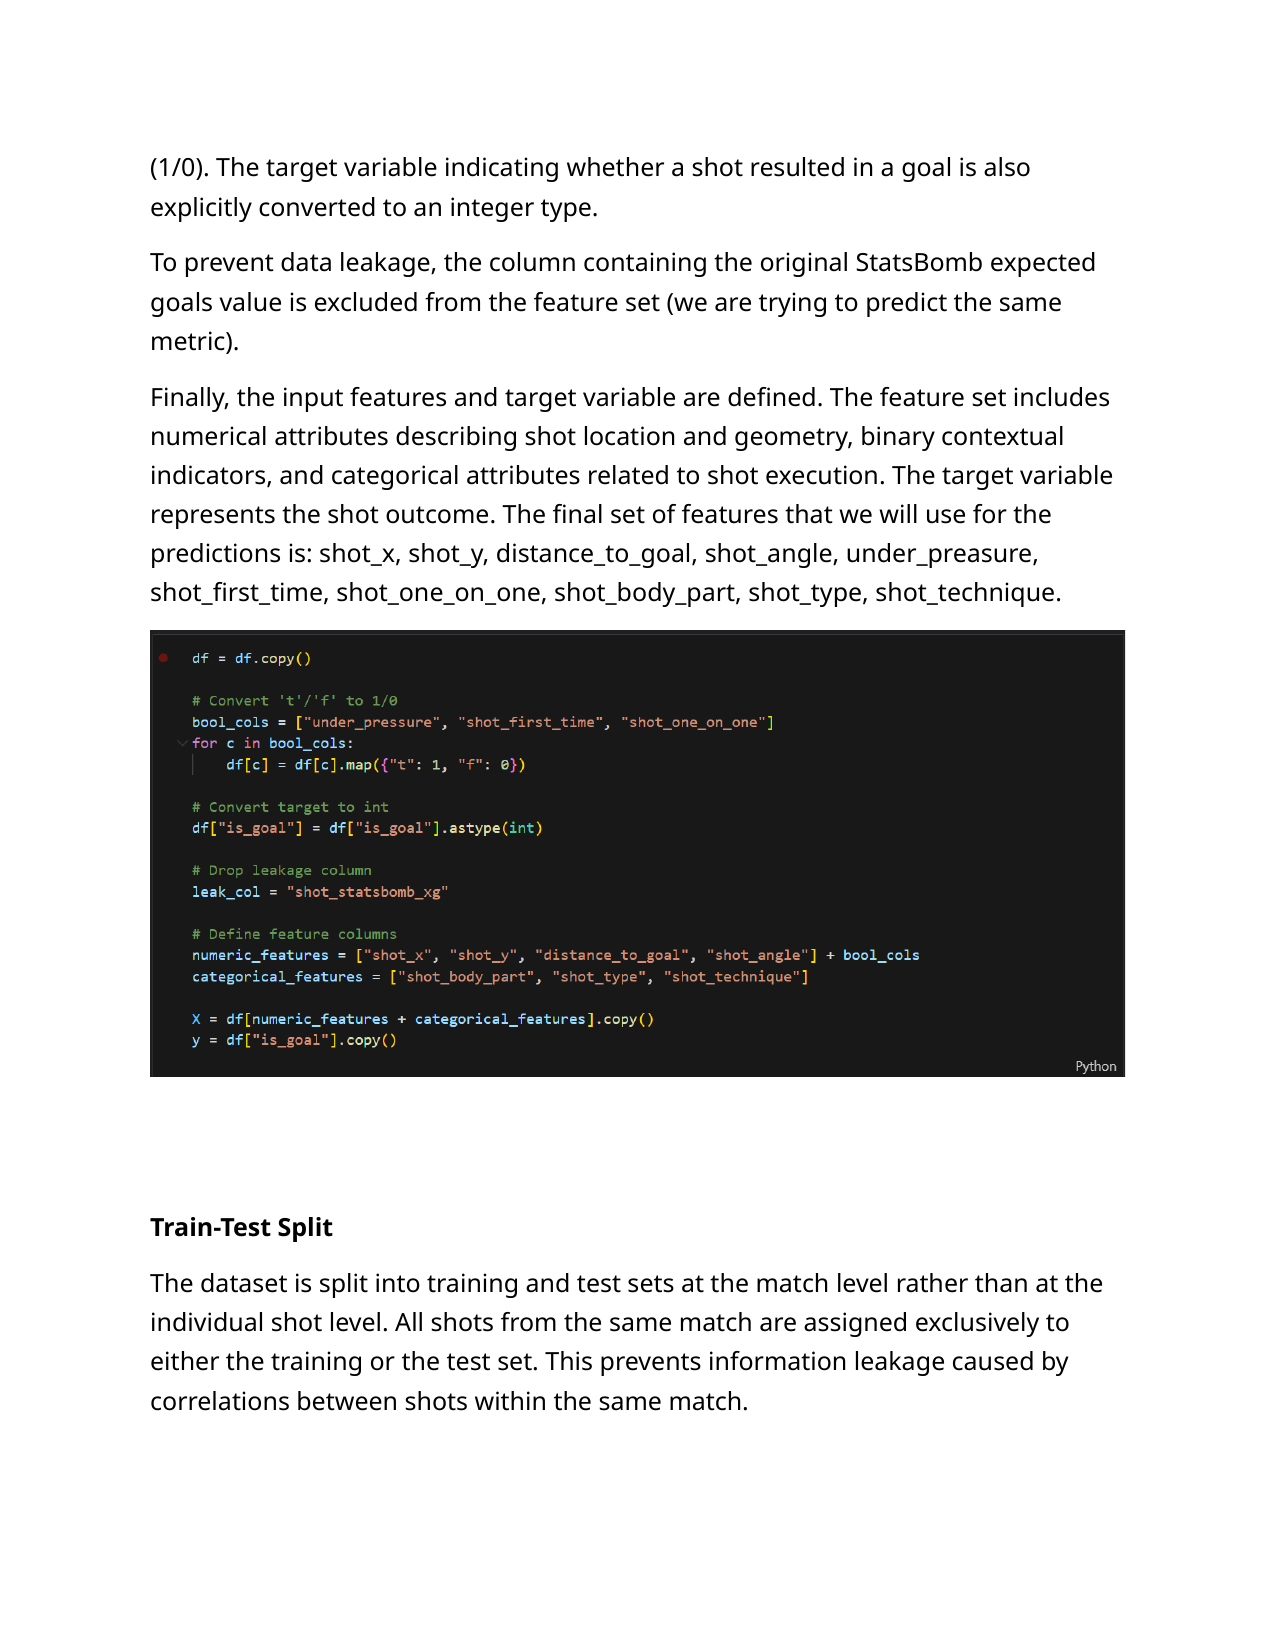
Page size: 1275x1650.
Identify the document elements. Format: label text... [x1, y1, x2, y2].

text To prevent data leakage, the column containing the original StatsBomb expected goals value is excluded from the feature set (we are trying to predict the same metric). [150, 245, 1125, 357]
text Finally, the input features and target variable are defined. The feature set includes numerical attributes describing shot location and geometry, binary contextual indicators, and categorical attributes related to shot execution. The target variable represents the shot outcome. The final set of features that we will use for the predictions is: shot_x, shot_y, distance_to_goal, shot_angle, under_preasure, shot_first_time, shot_one_on_one, shot_body_part, shot_type, shot_technique. [150, 379, 1125, 609]
text The dataset is split into training and test sets at the match level rather than at the individual shot level. All shots from the same match are assigned exclusively to either the training or the test set. This prevents information leakage caused by correlations between shots within the same match. [150, 1266, 1125, 1417]
text (1/0). The target variable indicating whether a shot resulted in a goal is also explicitly converted to an integer type. [150, 150, 1125, 223]
text Train-Test Split [150, 1210, 1125, 1244]
